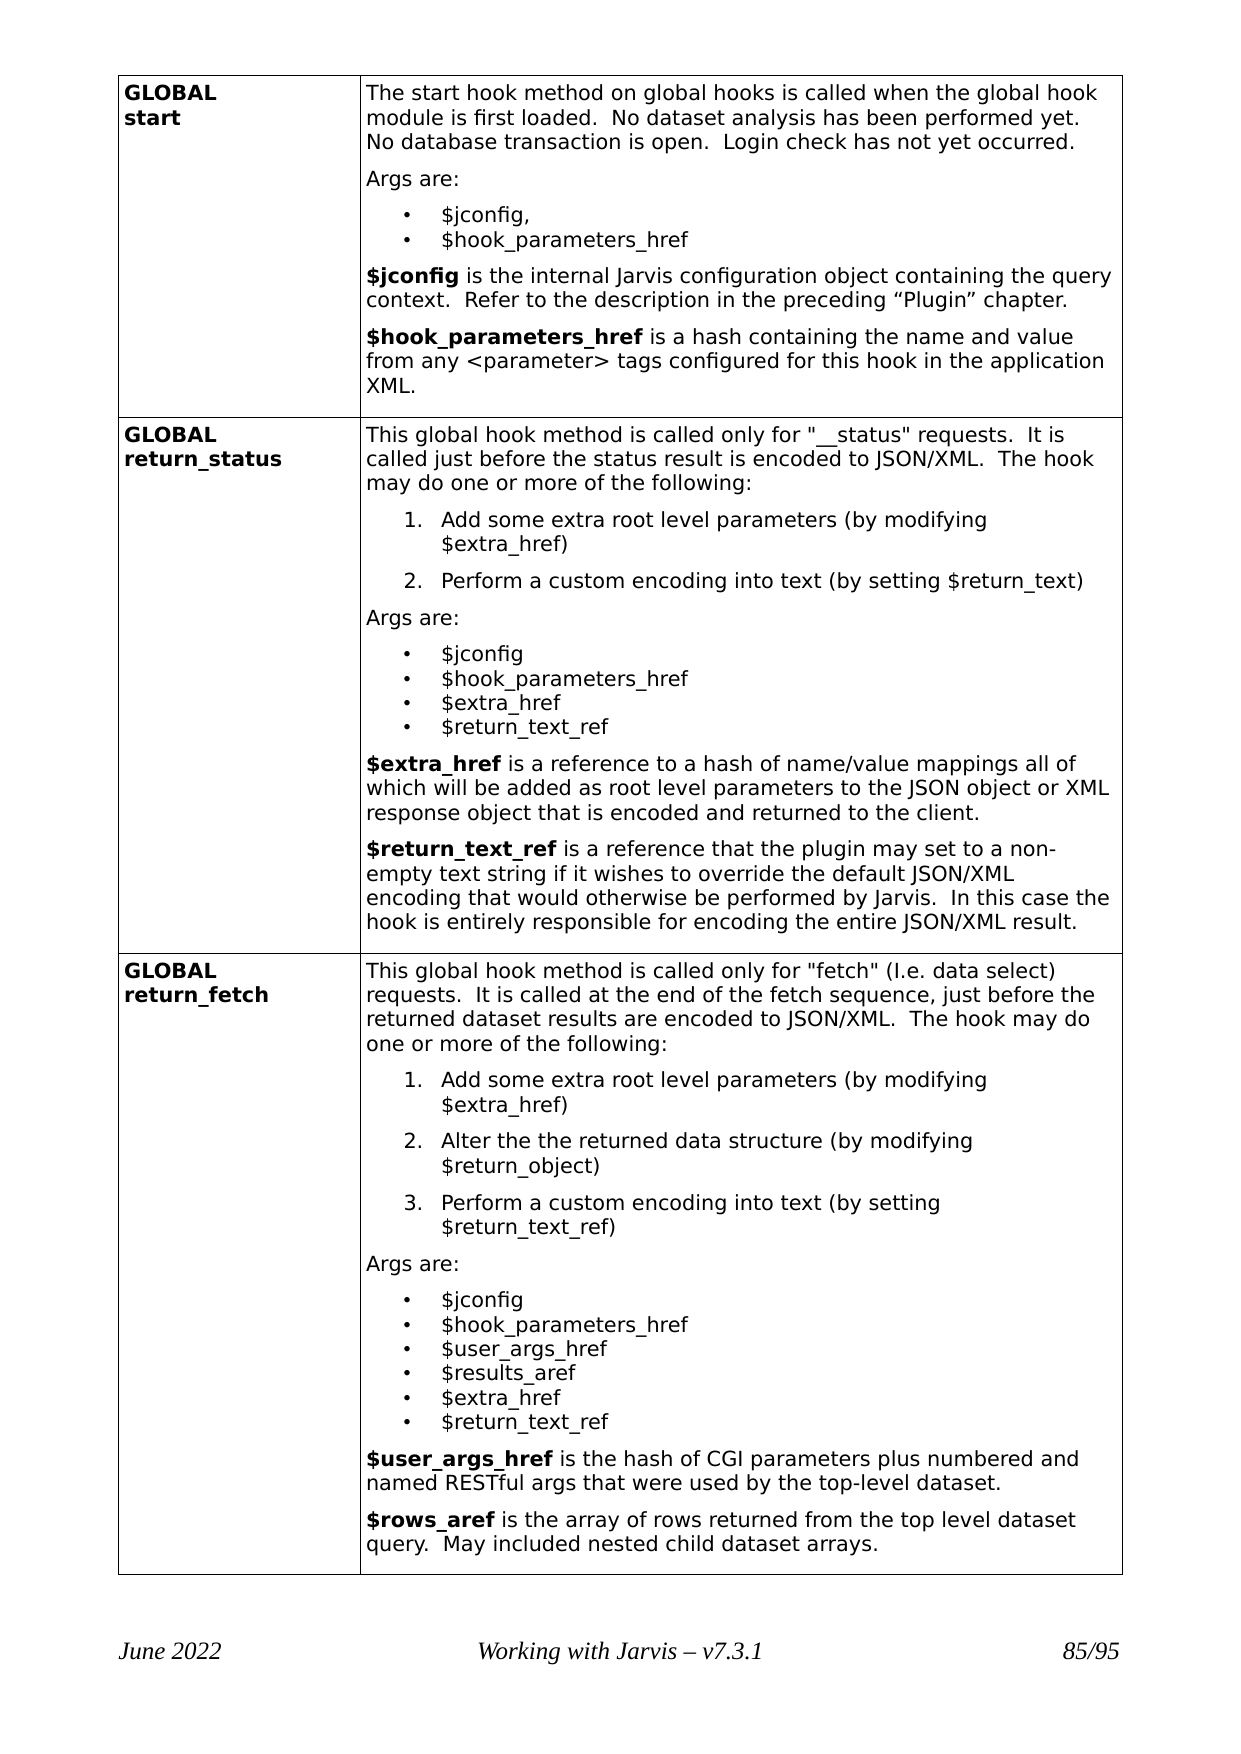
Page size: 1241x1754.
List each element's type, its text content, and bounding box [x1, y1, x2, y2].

table_cell GLOBAL start [119, 76, 360, 416]
table_cell This global hook method is called only for "__status" requests. It is called just before the status result is encoded to JSON/XML. The hook may do one or more of the following: Add some extra root level parameters (by modifying $extra_href) Perform a custom encoding into text (by setting $return_text) Args are: $jconfig $hook_parameters_href $extra_href $return_text_ref $extra_href is a reference to a hash of name/value mappings all of which will be added as root level parameters to the JSON object or XML response object that is encoded and returned to the client. $return_text_ref is a reference that the plugin may set to a non-empty text string if it wishes to override the default JSON/XML encoding that would otherwise be performed by Jarvis. In this case the hook is entirely responsible for encoding the entire JSON/XML result. [361, 418, 1122, 953]
table_cell GLOBAL return_fetch [119, 954, 360, 1574]
table_cell This global hook method is called only for "fetch" (I.e. data select) requests. It is called at the end of the fetch sequence, just before the returned dataset results are encoded to JSON/XML. The hook may do one or more of the following: Add some extra root level parameters (by modifying $extra_href) Alter the the returned data structure (by modifying $return_object) Perform a custom encoding into text (by setting $return_text_ref) Args are: $jconfig $hook_parameters_href $user_args_href $results_aref $extra_href $return_text_ref $user_args_href is the hash of CGI parameters plus numbered and named RESTful args that were used by the top-level dataset. $rows_aref is the array of rows returned from the top level dataset query. May included nested child dataset arrays. [361, 954, 1122, 1574]
table_cell The start hook method on global hooks is called when the global hook module is first loaded. No dataset analysis has been performed yet. No database transaction is open. Login check has not yet occurred. Args are: $jconfig, $hook_parameters_href $jconfig is the internal Jarvis configuration object containing the query context. Refer to the description in the preceding “Plugin” chapter. $hook_parameters_href is a hash containing the name and value from any <parameter> tags configured for this hook in the application XML. [361, 76, 1122, 416]
table_cell GLOBAL return_status [119, 418, 360, 953]
